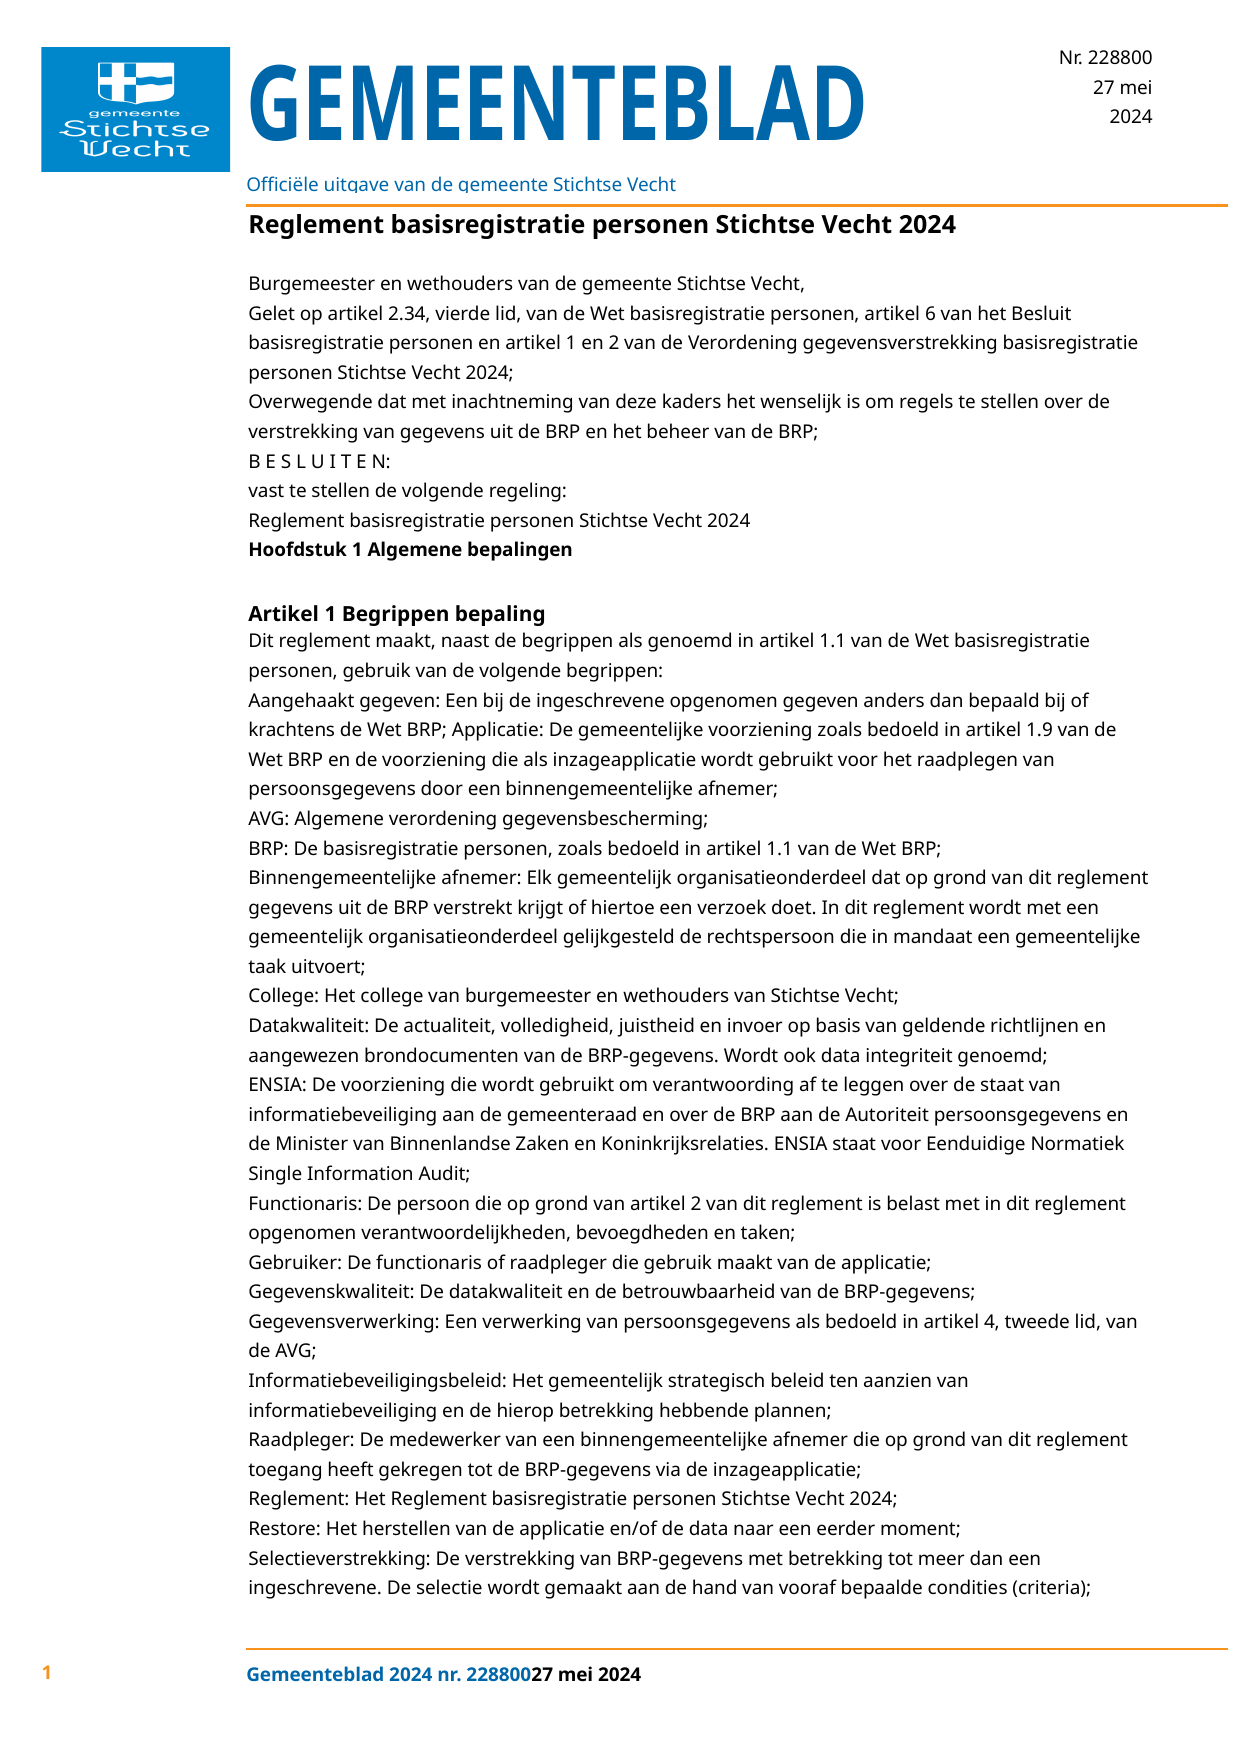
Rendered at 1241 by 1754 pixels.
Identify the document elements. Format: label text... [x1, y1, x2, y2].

text BRP: De basisregistratie personen, zoals bedoeld in artikel 1.1 van de Wet BRP; [248, 835, 1152, 860]
text Overwegende dat met inachtneming van deze kaders het wenselijk is om regels te stellen over de verstrekking van gegevens uit de BRP en het beheer van de BRP; [248, 389, 1152, 444]
picture [137, 63, 174, 103]
text Dit reglement maakt, naast de begrippen als genoemd in artikel 1.1 van de Wet basisregistratie personen, gebruik van de volgende begrippen: [248, 628, 1152, 683]
text Raadpleger: De medewerker van een binnengemeentelijke afnemer die op grond van dit reglement toegang heeft gekregen tot de BRP-gegevens via de inzageapplicatie; [248, 1426, 1152, 1482]
picture [99, 63, 135, 101]
text Functionaris: De persoon die op grond van artikel 2 van dit reglement is belast met in dit reglement opgenomen verantwoordelijkheden, bevoegdheden en taken; [248, 1190, 1152, 1245]
text Informatiebeveiligingsbeleid: Het gemeentelijk strategisch beleid ten aanzien van informatiebeveiliging en de hierop betrekking hebbende plannen; [248, 1367, 1152, 1422]
text Artikel 1 Begrippen bepaling [248, 599, 1152, 628]
text Burgemeester en wethouders van de gemeente Stichtse Vecht, [248, 270, 1152, 296]
text Gebruiker: De functionaris of raadpleger die gebruik maakt van de applicatie; [248, 1249, 1152, 1274]
text Selectieverstrekking: De verstrekking van BRP-gegevens met betrekking tot meer dan een ingeschrevene. De selectie wordt gemaakt aan de hand van vooraf bepaalde condities (criteria); [248, 1545, 1152, 1600]
text Binnengemeentelijke afnemer: Elk gemeentelijk organisatieonderdeel dat op grond van dit reglement gegevens uit de BRP verstrekt krijgt of hiertoe een verzoek doet. In dit reglement wordt met een gemeentelijk organisatieonderdeel gelijkgesteld de rechtspersoon die in mandaat een gemeentelijke taak uitvoert; [248, 864, 1152, 979]
text Gegevensverwerking: Een verwerking van persoonsgegevens als bedoeld in artikel 4, tweede lid, van de AVG; [248, 1308, 1152, 1363]
text B E S L U I T E N: [248, 448, 1152, 473]
text College: Het college van burgemeester en wethouders van Stichtse Vecht; [248, 983, 1152, 1008]
text Datakwaliteit: De actualiteit, volledigheid, juistheid en invoer op basis van geldende richtlijnen en aangewezen brondocumenten van de BRP-gegevens. Wordt ook data integriteit genoemd; [248, 1012, 1152, 1067]
text Restore: Het herstellen van de applicatie en/of de data naar een eerder moment; [248, 1515, 1152, 1541]
text Reglement basisregistratie personen Stichtse Vecht 2024 [248, 207, 1152, 241]
text ENSIA: De voorziening die wordt gebruikt om verantwoording af te leggen over de staat van informatiebeveiliging aan de gemeenteraad en over de BRP aan de Autoriteit persoonsgegevens en de Minister van Binnenlandse Zaken en Koninkrijksrelaties. ENSIA staat voor Eenduidige Normatiek Single Information Audit; [248, 1071, 1152, 1186]
text AVG: Algemene verordening gegevensbescherming; [248, 805, 1152, 831]
text Reglement basisregistratie personen Stichtse Vecht 2024 [248, 507, 1152, 533]
text Gelet op artikel 2.34, vierde lid, van de Wet basisregistratie personen, artikel 6 van het Besluit basisregistratie personen en artikel 1 en 2 van de Verordening gegevensverstrekking basisregistratie personen Stichtse Vecht 2024; [248, 300, 1152, 385]
text Aangehaakt gegeven: Een bij de ingeschrevene opgenomen gegeven anders dan bepaald bij of krachtens de Wet BRP; Applicatie: De gemeentelijke voorziening zoals bedoeld in artikel 1.9 van de Wet BRP en de voorziening die als inzageapplicatie wordt gebruikt voor het raadplegen van persoonsgegevens door een binnengemeentelijke afnemer; [248, 687, 1152, 801]
text Hoofdstuk 1 Algemene bepalingen [248, 537, 1152, 562]
text Reglement: Het Reglement basisregistratie personen Stichtse Vecht 2024; [248, 1486, 1152, 1511]
text vast te stellen de volgende regeling: [248, 477, 1152, 503]
text Gegevenskwaliteit: De datakwaliteit en de betrouwbaarheid van de BRP-gegevens; [248, 1278, 1152, 1304]
